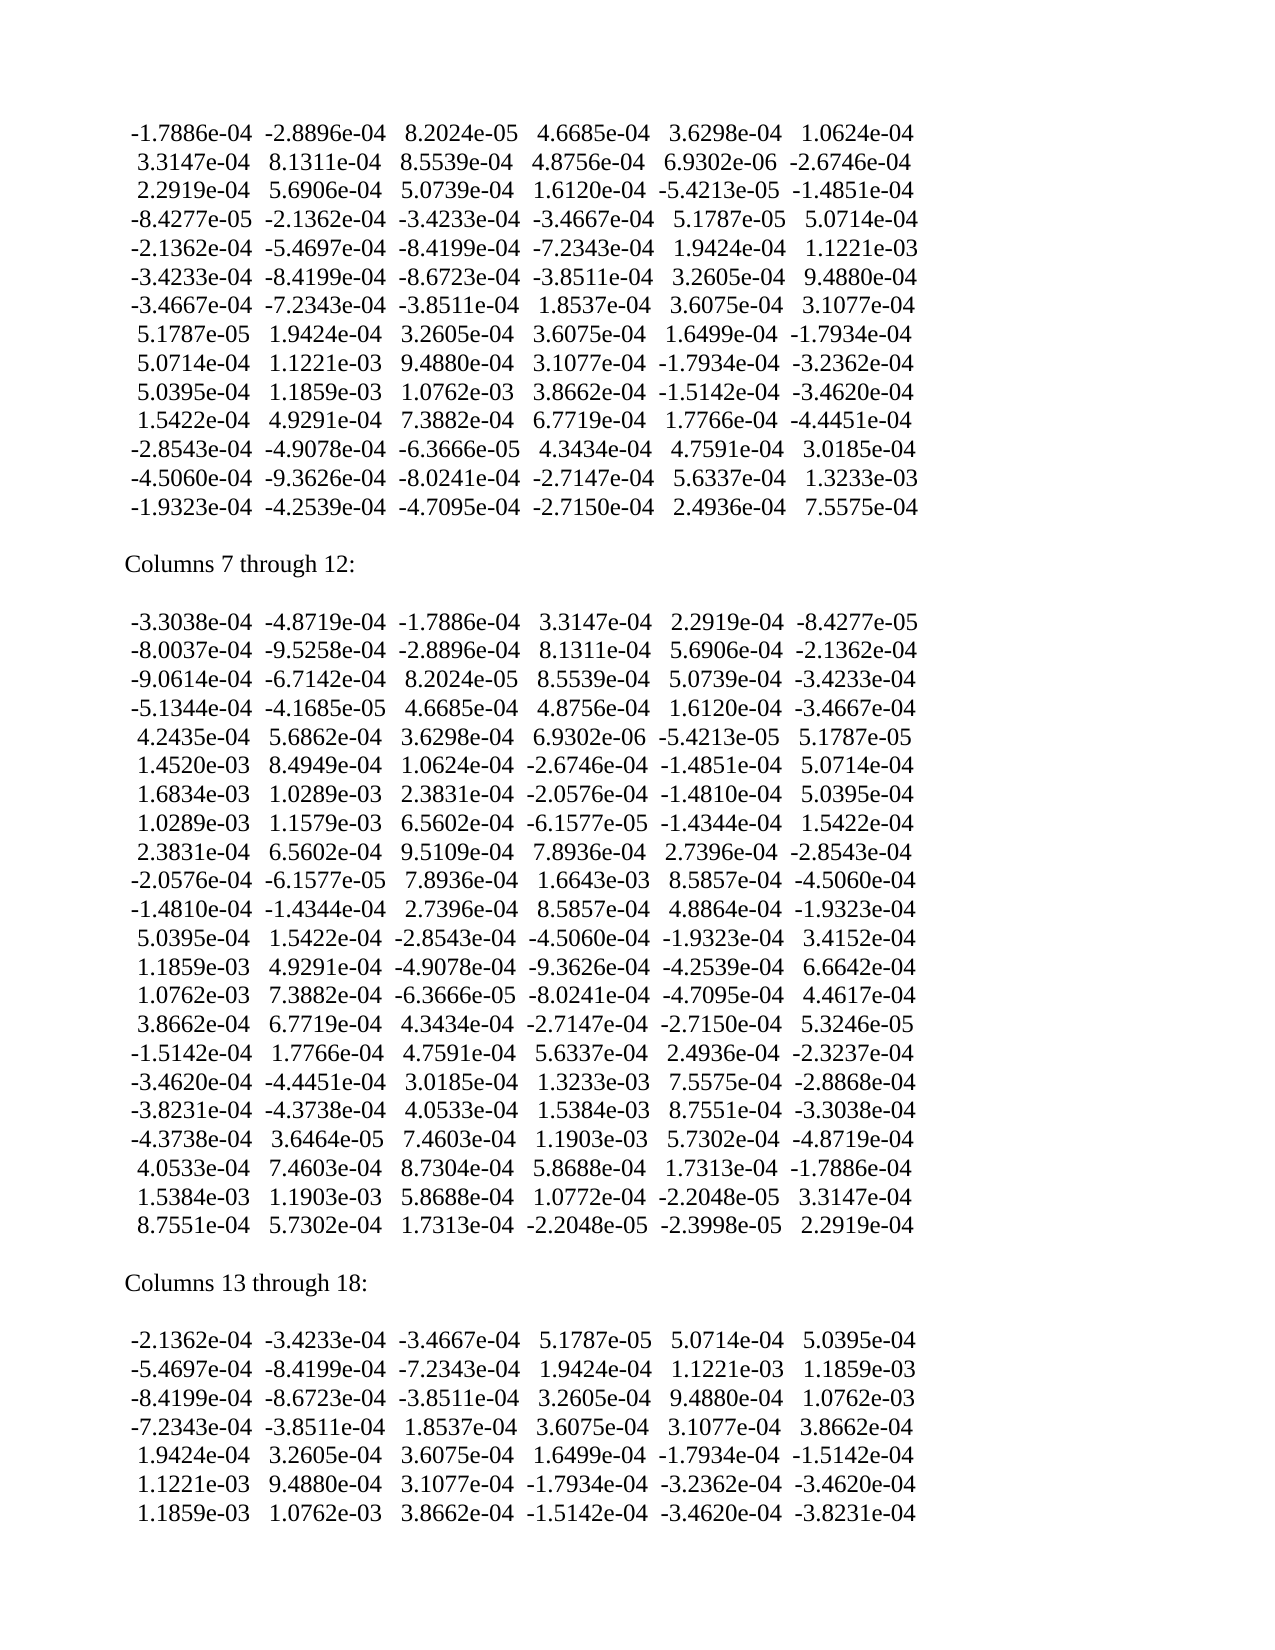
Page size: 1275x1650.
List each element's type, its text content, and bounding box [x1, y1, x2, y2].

text 8.7551e-04 5.7302e-04 1.7313e-04 -2.2048e-05 -2.3998e-05 2.2919e-04 [118, 1211, 1157, 1239]
text -2.8543e-04 -4.9078e-04 -6.3666e-05 4.3434e-04 4.7591e-04 3.0185e-04 [118, 434, 1157, 463]
text 3.3147e-04 8.1311e-04 8.5539e-04 4.8756e-04 6.9302e-06 -2.6746e-04 [118, 147, 1157, 176]
text -2.1362e-04 -5.4697e-04 -8.4199e-04 -7.2343e-04 1.9424e-04 1.1221e-03 [118, 233, 1157, 262]
text -1.5142e-04 1.7766e-04 4.7591e-04 5.6337e-04 2.4936e-04 -2.3237e-04 [118, 1038, 1157, 1067]
text 1.1859e-03 1.0762e-03 3.8662e-04 -1.5142e-04 -3.4620e-04 -3.8231e-04 [118, 1498, 1157, 1527]
text -8.4277e-05 -2.1362e-04 -3.4233e-04 -3.4667e-04 5.1787e-05 5.0714e-04 [118, 204, 1157, 233]
text 5.0714e-04 1.1221e-03 9.4880e-04 3.1077e-04 -1.7934e-04 -3.2362e-04 [118, 348, 1157, 377]
text -2.0576e-04 -6.1577e-05 7.8936e-04 1.6643e-03 8.5857e-04 -4.5060e-04 [118, 866, 1157, 894]
text -3.4620e-04 -4.4451e-04 3.0185e-04 1.3233e-03 7.5575e-04 -2.8868e-04 [118, 1067, 1157, 1096]
text 3.8662e-04 6.7719e-04 4.3434e-04 -2.7147e-04 -2.7150e-04 5.3246e-05 [118, 1009, 1157, 1038]
text 2.3831e-04 6.5602e-04 9.5109e-04 7.8936e-04 2.7396e-04 -2.8543e-04 [118, 837, 1157, 866]
text -8.0037e-04 -9.5258e-04 -2.8896e-04 8.1311e-04 5.6906e-04 -2.1362e-04 [118, 636, 1157, 664]
text 1.6834e-03 1.0289e-03 2.3831e-04 -2.0576e-04 -1.4810e-04 5.0395e-04 [118, 779, 1157, 808]
text 1.0289e-03 1.1579e-03 6.5602e-04 -6.1577e-05 -1.4344e-04 1.5422e-04 [118, 808, 1157, 837]
text -2.1362e-04 -3.4233e-04 -3.4667e-04 5.1787e-05 5.0714e-04 5.0395e-04 [118, 1326, 1157, 1354]
text Columns 7 through 12: [118, 549, 1157, 578]
text 1.9424e-04 3.2605e-04 3.6075e-04 1.6499e-04 -1.7934e-04 -1.5142e-04 [118, 1441, 1157, 1469]
text -1.7886e-04 -2.8896e-04 8.2024e-05 4.6685e-04 3.6298e-04 1.0624e-04 [118, 118, 1157, 147]
text -5.1344e-04 -4.1685e-05 4.6685e-04 4.8756e-04 1.6120e-04 -3.4667e-04 [118, 693, 1157, 722]
text -3.3038e-04 -4.8719e-04 -1.7886e-04 3.3147e-04 2.2919e-04 -8.4277e-05 [118, 607, 1157, 636]
text 5.1787e-05 1.9424e-04 3.2605e-04 3.6075e-04 1.6499e-04 -1.7934e-04 [118, 319, 1157, 348]
text -1.9323e-04 -4.2539e-04 -4.7095e-04 -2.7150e-04 2.4936e-04 7.5575e-04 [118, 492, 1157, 521]
text 4.0533e-04 7.4603e-04 8.7304e-04 5.8688e-04 1.7313e-04 -1.7886e-04 [118, 1153, 1157, 1182]
text 1.5422e-04 4.9291e-04 7.3882e-04 6.7719e-04 1.7766e-04 -4.4451e-04 [118, 406, 1157, 434]
text 1.4520e-03 8.4949e-04 1.0624e-04 -2.6746e-04 -1.4851e-04 5.0714e-04 [118, 751, 1157, 779]
text -1.4810e-04 -1.4344e-04 2.7396e-04 8.5857e-04 4.8864e-04 -1.9323e-04 [118, 894, 1157, 923]
text 2.2919e-04 5.6906e-04 5.0739e-04 1.6120e-04 -5.4213e-05 -1.4851e-04 [118, 176, 1157, 204]
text -5.4697e-04 -8.4199e-04 -7.2343e-04 1.9424e-04 1.1221e-03 1.1859e-03 [118, 1354, 1157, 1383]
text 1.1221e-03 9.4880e-04 3.1077e-04 -1.7934e-04 -3.2362e-04 -3.4620e-04 [118, 1469, 1157, 1498]
text -3.4233e-04 -8.4199e-04 -8.6723e-04 -3.8511e-04 3.2605e-04 9.4880e-04 [118, 262, 1157, 291]
text -8.4199e-04 -8.6723e-04 -3.8511e-04 3.2605e-04 9.4880e-04 1.0762e-03 [118, 1383, 1157, 1412]
text 1.0762e-03 7.3882e-04 -6.3666e-05 -8.0241e-04 -4.7095e-04 4.4617e-04 [118, 981, 1157, 1009]
text Columns 13 through 18: [118, 1268, 1157, 1297]
text 5.0395e-04 1.5422e-04 -2.8543e-04 -4.5060e-04 -1.9323e-04 3.4152e-04 [118, 923, 1157, 952]
text -7.2343e-04 -3.8511e-04 1.8537e-04 3.6075e-04 3.1077e-04 3.8662e-04 [118, 1412, 1157, 1441]
text -3.4667e-04 -7.2343e-04 -3.8511e-04 1.8537e-04 3.6075e-04 3.1077e-04 [118, 291, 1157, 319]
text -9.0614e-04 -6.7142e-04 8.2024e-05 8.5539e-04 5.0739e-04 -3.4233e-04 [118, 664, 1157, 693]
text 1.5384e-03 1.1903e-03 5.8688e-04 1.0772e-04 -2.2048e-05 3.3147e-04 [118, 1182, 1157, 1211]
text 4.2435e-04 5.6862e-04 3.6298e-04 6.9302e-06 -5.4213e-05 5.1787e-05 [118, 722, 1157, 751]
text -4.3738e-04 3.6464e-05 7.4603e-04 1.1903e-03 5.7302e-04 -4.8719e-04 [118, 1124, 1157, 1153]
text 1.1859e-03 4.9291e-04 -4.9078e-04 -9.3626e-04 -4.2539e-04 6.6642e-04 [118, 952, 1157, 981]
text -3.8231e-04 -4.3738e-04 4.0533e-04 1.5384e-03 8.7551e-04 -3.3038e-04 [118, 1096, 1157, 1124]
text 5.0395e-04 1.1859e-03 1.0762e-03 3.8662e-04 -1.5142e-04 -3.4620e-04 [118, 377, 1157, 406]
text -4.5060e-04 -9.3626e-04 -8.0241e-04 -2.7147e-04 5.6337e-04 1.3233e-03 [118, 463, 1157, 492]
